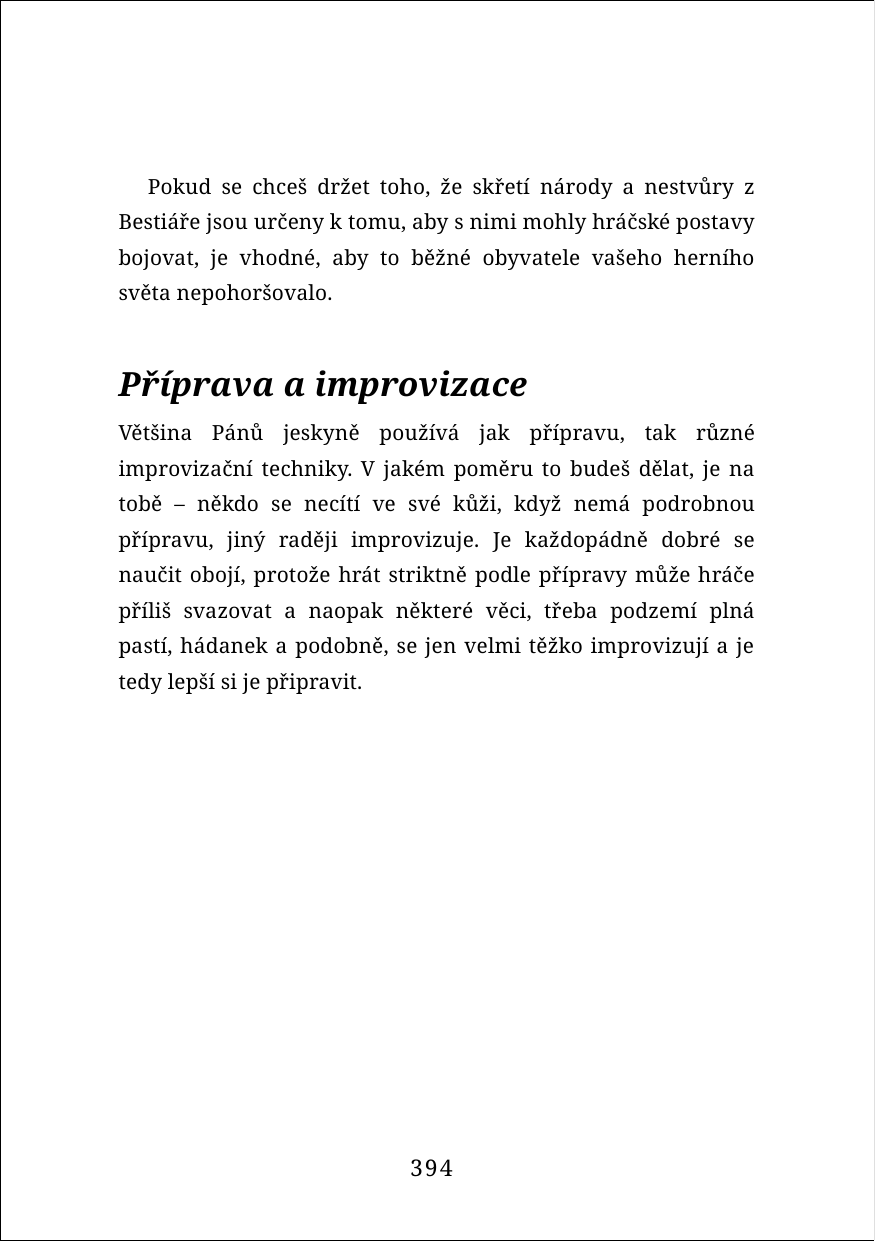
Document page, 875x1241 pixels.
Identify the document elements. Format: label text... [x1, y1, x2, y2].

subtitle Příprava a improvizace [118, 361, 756, 407]
text Pokud se chceš držet toho, že skřetí národy a nestvůry z Bestiáře jsou určeny k tomu, aby s nimi mohly hráčské postavy bojovat, je vhodné, aby to běžné obyvatele vašeho herního světa nepohoršovalo. [118, 172, 756, 307]
text Většina Pánů jeskyně používá jak přípravu, tak různé improvizační techniky. V jakém poměru to budeš dělat, je na tobě – někdo se necítí ve své kůži, když nemá podrobnou přípravu, jiný raději improvizuje. Je každopádně dobré se naučit obojí, protože hrát striktně podle přípravy může hráče příliš svazovat a naopak některé věci, třeba podzemí plná pastí, hádanek a podobně, se jen velmi těžko improvizují a je tedy lepší si je připravit. [118, 418, 756, 695]
